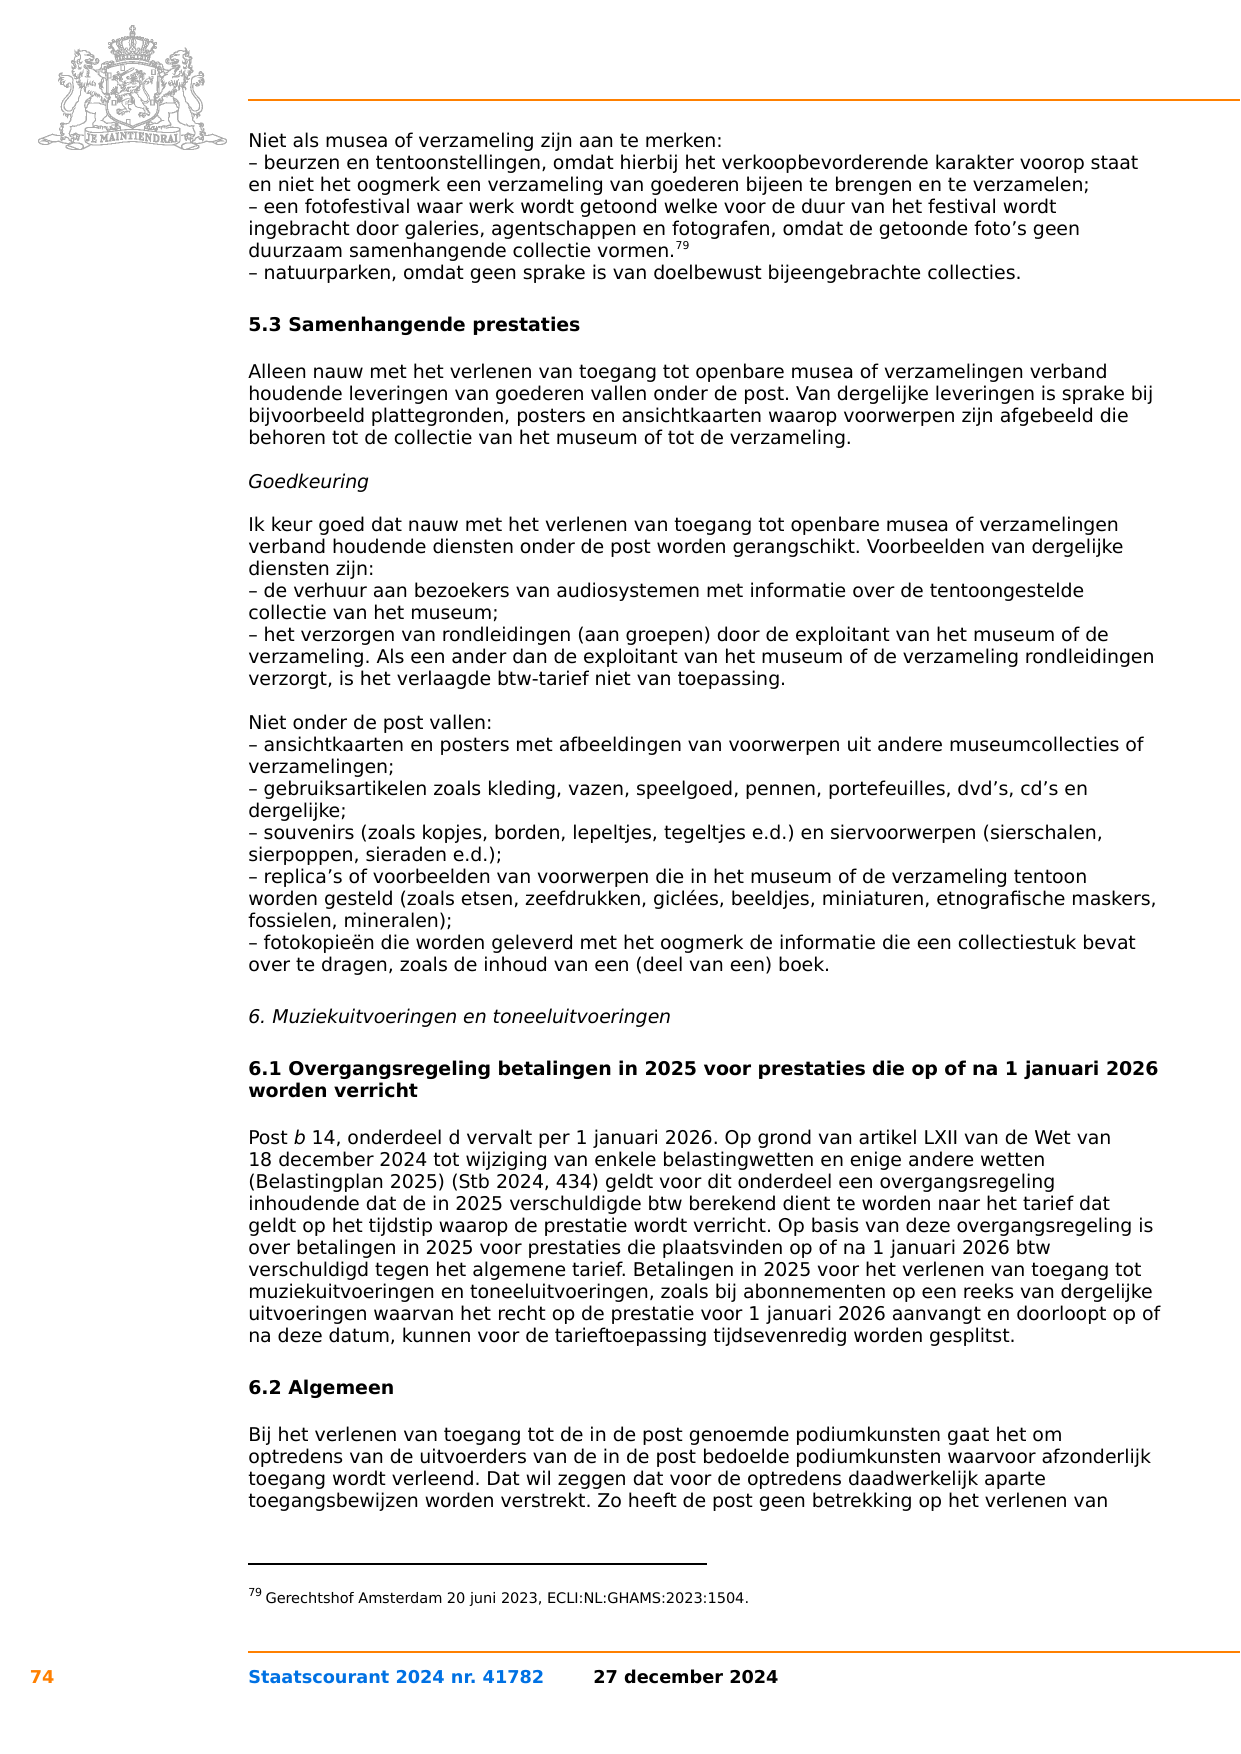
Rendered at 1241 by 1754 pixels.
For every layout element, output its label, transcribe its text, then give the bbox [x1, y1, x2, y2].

text Niet onder de post vallen: [248, 712, 1163, 734]
text – natuurparken, omdat geen sprake is van doelbewust bijeengebrachte collecties. [248, 262, 1163, 284]
text – ansichtkaarten en posters met afbeeldingen van voorwerpen uit andere museumcollecties of verzamelingen; [248, 734, 1163, 778]
text – fotokopieën die worden geleverd met het oogmerk de informatie die een collectiestuk bevat over te dragen, zoals de inhoud van een (deel van een) boek. [248, 932, 1163, 976]
text Ik keur goed dat nauw met het verlenen van toegang tot openbare musea of verzamelingen verband houdende diensten onder de post worden gerangschikt. Voorbeelden van dergelijke diensten zijn: [248, 514, 1163, 580]
text – de verhuur aan bezoekers van audiosystemen met informatie over de tentoongestelde collectie van het museum; [248, 580, 1163, 624]
text Gerechtshof Amsterdam 20 juni 2023, ECLI:NL:GHAMS:2023:1504. [248, 1586, 1163, 1608]
subtitle 6. Muziekuitvoeringen en toneeluitvoeringen [248, 1006, 1163, 1028]
text – gebruiksartikelen zoals kleding, vazen, speelgoed, pennen, portefeuilles, dvd’s, cd’s en dergelijke; [248, 778, 1163, 822]
subtitle 6.1 Overgangsregeling betalingen in 2025 voor prestaties die op of na 1 januari 2026 worden verricht [248, 1058, 1163, 1102]
text – het verzorgen van rondleidingen (aan groepen) door de exploitant van het museum of de verzameling. Als een ander dan de exploitant van het museum of de verzameling rondleidingen verzorgt, is het verlaagde btw-tarief niet van toepassing. [248, 624, 1163, 690]
text – souvenirs (zoals kopjes, borden, lepeltjes, tegeltjes e.d.) en siervoorwerpen (sierschalen, sierpoppen, sieraden e.d.); [248, 822, 1163, 866]
text Post b 14, onderdeel d vervalt per 1 januari 2026. Op grond van artikel LXII van de Wet van 18 december 2024 tot wijziging van enkele belastingwetten en enige andere wetten (Belastingplan 2025) (Stb 2024, 434) geldt voor dit onderdeel een overgangsregeling inhoudende dat de in 2025 verschuldigde btw berekend dient te worden naar het tarief dat geldt op het tijdstip waarop de prestatie wordt verricht. Op basis van deze overgangsregeling is over betalingen in 2025 voor prestaties die plaatsvinden op of na 1 januari 2026 btw verschuldigd tegen het algemene tarief. Betalingen in 2025 voor het verlenen van toegang tot muziekuitvoeringen en toneeluitvoeringen, zoals bij abonnementen op een reeks van dergelijke uitvoeringen waarvan het recht op de prestatie voor 1 januari 2026 aanvangt en doorloopt op of na deze datum, kunnen voor de tarieftoepassing tijdsevenredig worden gesplitst. [248, 1127, 1163, 1347]
subtitle Goedkeuring [248, 471, 1163, 492]
text Alleen nauw met het verlenen van toegang tot openbare musea of verzamelingen verband houdende leveringen van goederen vallen onder de post. Van dergelijke leveringen is sprake bij bijvoorbeeld plattegronden, posters en ansichtkaarten waarop voorwerpen zijn afgebeeld die behoren tot de collectie van het museum of tot de verzameling. [248, 361, 1163, 449]
picture [38, 25, 227, 150]
text – een fotofestival waar werk wordt getoond welke voor de duur van het festival wordt ingebracht door galeries, agentschappen en fotografen, omdat de getoonde foto’s geen duurzaam samenhangende collectie vormen. [248, 196, 1163, 262]
text Bij het verlenen van toegang tot de in de post genoemde podiumkunsten gaat het om optredens van de uitvoerders van de in de post bedoelde podiumkunsten waarvoor afzonderlijk toegang wordt verleend. Dat wil zeggen dat voor de optredens daadwerkelijk aparte toegangsbewijzen worden verstrekt. Zo heeft de post geen betrekking op het verlenen van [248, 1423, 1163, 1511]
subtitle 6.2 Algemeen [248, 1377, 1163, 1398]
text – replica’s of voorbeelden van voorwerpen die in het museum of de verzameling tentoon worden gesteld (zoals etsen, zeefdrukken, giclées, beeldjes, miniaturen, etnografische maskers, fossielen, mineralen); [248, 866, 1163, 932]
subtitle 5.3 Samenhangende prestaties [248, 314, 1163, 336]
text Niet als musea of verzameling zijn aan te merken: [248, 130, 1163, 152]
text – beurzen en tentoonstellingen, omdat hierbij het verkoopbevorderende karakter voorop staat en niet het oogmerk een verzameling van goederen bijeen te brengen en te verzamelen; [248, 152, 1163, 196]
